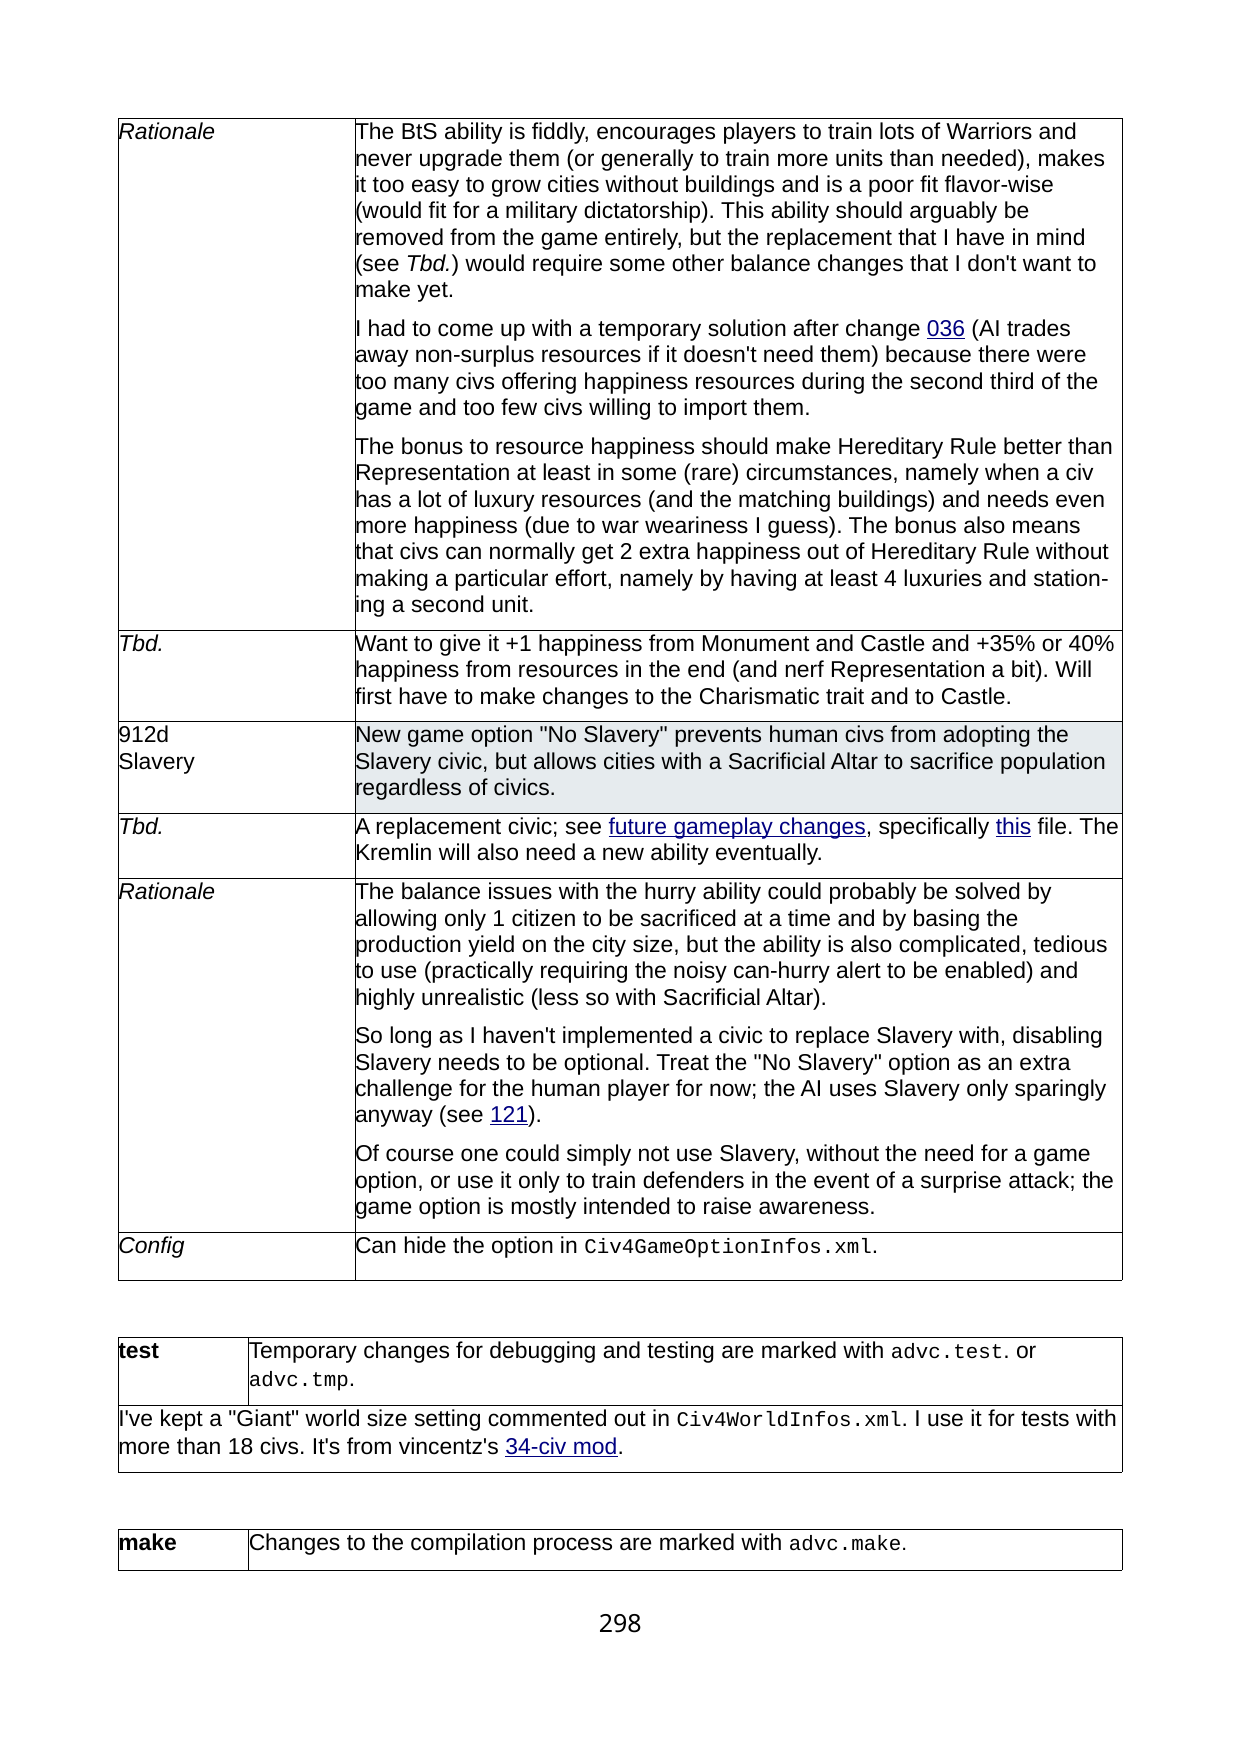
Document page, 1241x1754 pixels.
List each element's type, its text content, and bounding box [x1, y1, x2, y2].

table_header Changes to the compilation process are marked with advc.make. [249, 1530, 1122, 1569]
table_cell I've kept a "Giant" world size setting commented out in Civ4WorldInfos.xml. I use it for tests with more than 18 civs. It's from vincentz's 34-civ mod. [119, 1406, 1122, 1472]
table_cell Can hide the option in Civ4GameOptionInfos.xml. [356, 1233, 1122, 1279]
table_header test [119, 1338, 248, 1405]
table_header Temporary changes for debugging and testing are marked with advc.test. or advc.tmp. [249, 1338, 1122, 1405]
table_cell Config [119, 1233, 355, 1279]
table_cell 912d Slavery [119, 722, 355, 813]
table_cell Want to give it +1 happiness from Monument and Castle and +35% or 40% happiness from resources in the end (and nerf Representation a bit). Will first have to make changes to the Charismatic trait and to Castle. [356, 631, 1122, 721]
table_cell A replacement civic; see future gameplay changes, specifically this file. The Kremlin will also need a new ability eventually. [356, 814, 1122, 878]
table_cell Tbd. [119, 631, 355, 721]
table_cell Rationale [119, 879, 355, 1232]
table_cell New game option "No Slavery" prevents human civs from adopting the Slavery civic, but allows cities with a Sacrificial Altar to sacrifice population regardless of civics. [356, 722, 1122, 813]
table_cell The balance issues with the hurry ability could probably be solved by allowing only 1 citizen to be sacrificed at a time and by basing the production yield on the city size, but the ability is also complicated, tedious to use (practically requiring the noisy can-hurry alert to be enabled) and highly unrealistic (less so with Sacrificial Altar). So long as I haven't implemented a civic to replace Slavery with, disabling Slavery needs to be optional. Treat the "No Slavery" option as an extra challenge for the human player for now; the AI uses Slavery only sparingly anyway (see 121). Of course one could simply not use Slavery, without the need for a game option, or use it only to train defenders in the event of a surprise attack; the game option is mostly intended to raise awareness. [356, 879, 1122, 1232]
table_cell Tbd. [119, 814, 355, 878]
table_cell The BtS ability is fiddly, encourages players to train lots of Warriors and never upgrade them (or generally to train more units than needed), makes it too easy to grow cities without buildings and is a poor fit flavor-wise (would fit for a military dictatorship). This ability should arguably be removed from the game entirely, but the replacement that I have in mind (see Tbd.) would require some other balance changes that I don't want to make yet. I had to come up with a temporary solution after change 036 (AI trades away non-surplus resources if it doesn't need them) because there were too many civs offering happiness resources during the second third of the game and too few civs willing to import them. The bonus to resource happiness should make Hereditary Rule better than Representation at least in some (rare) circumstances, namely when a civ has a lot of luxury resources (and the matching buildings) and needs even more happiness (due to war weariness I guess). The bonus also means that civs can normally get 2 extra happiness out of Hereditary Rule without making a particular effort, namely by having at least 4 luxuries and station­ing a second unit. [356, 119, 1122, 630]
table_cell Rationale [119, 119, 355, 630]
table_header make [119, 1530, 248, 1569]
